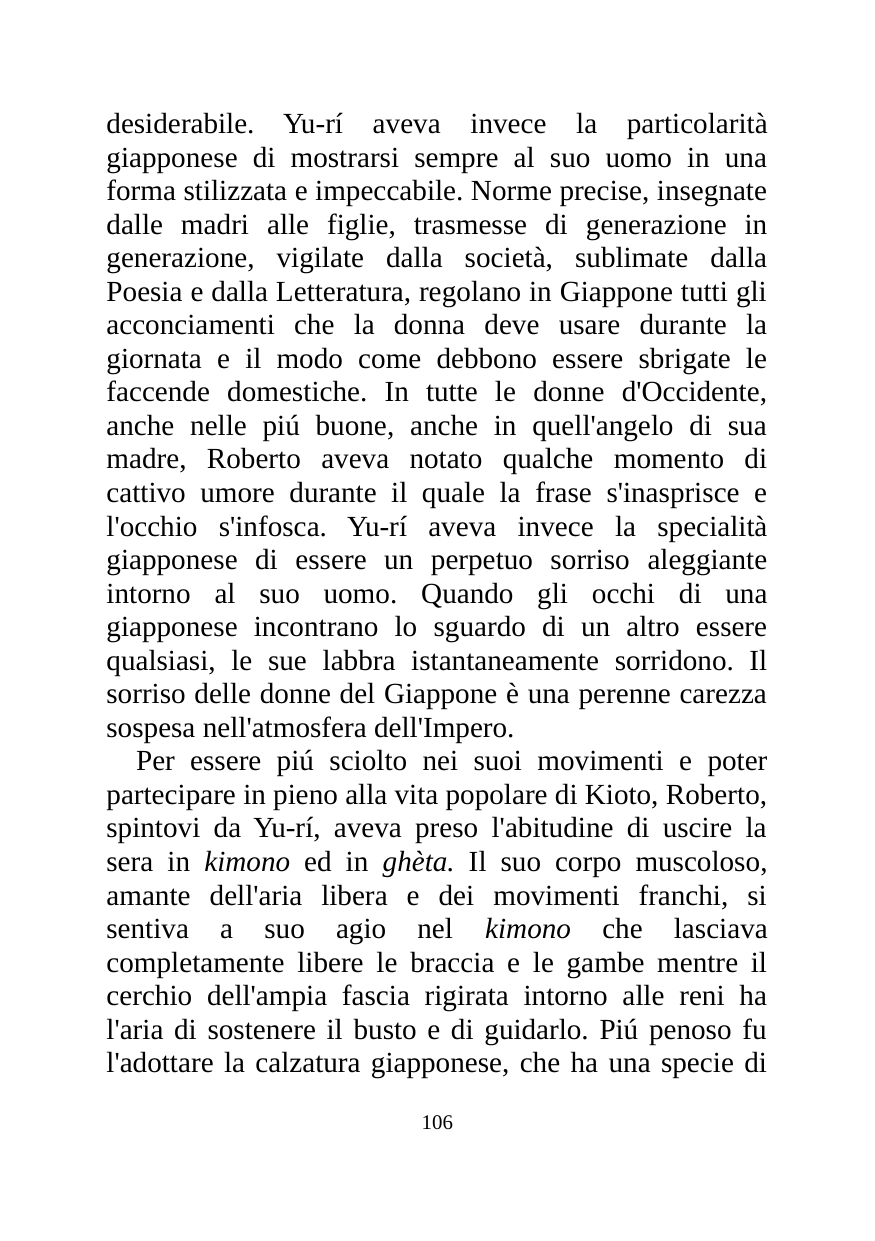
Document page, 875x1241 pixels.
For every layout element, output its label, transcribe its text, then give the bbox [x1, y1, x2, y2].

text Per essere piú sciolto nei suoi movimenti e poter partecipare in pieno alla vita popolare di Kioto, Roberto, spintovi da Yu-rí, aveva preso l'abitudine di uscire la sera in kimono ed in ghèta. Il suo corpo muscoloso, amante dell'aria libera e dei movimenti franchi, si sentiva a suo agio nel kimono che lasciava completamente libere le braccia e le gambe mentre il cerchio dell'ampia fascia rigirata intorno alle reni ha l'aria di sostenere il busto e di guidarlo. Piú penoso fu l'adottare la calzatura giapponese, che ha una specie di [106, 743, 768, 1079]
text desiderabile. Yu-rí aveva invece la particolarità giapponese di mostrarsi sempre al suo uomo in una forma stilizzata e impeccabile. Norme precise, insegnate dalle madri alle figlie, trasmesse di generazione in generazione, vigilate dalla società, sublimate dalla Poesia e dalla Letteratura, regolano in Giappone tutti gli acconciamenti che la donna deve usare durante la giornata e il modo come debbono essere sbrigate le faccende domestiche. In tutte le donne d'Occidente, anche nelle piú buone, anche in quell'angelo di sua madre, Roberto aveva notato qualche momento di cattivo umore durante il quale la frase s'inasprisce e l'occhio s'infosca. Yu-rí aveva invece la specialità giapponese di essere un perpetuo sorriso aleggiante intorno al suo uomo. Quando gli occhi di una giapponese incontrano lo sguardo di un altro essere qualsiasi, le sue labbra istantaneamente sorridono. Il sorriso delle donne del Giappone è una perenne carezza sospesa nell'atmosfera dell'Impero. [106, 106, 768, 743]
